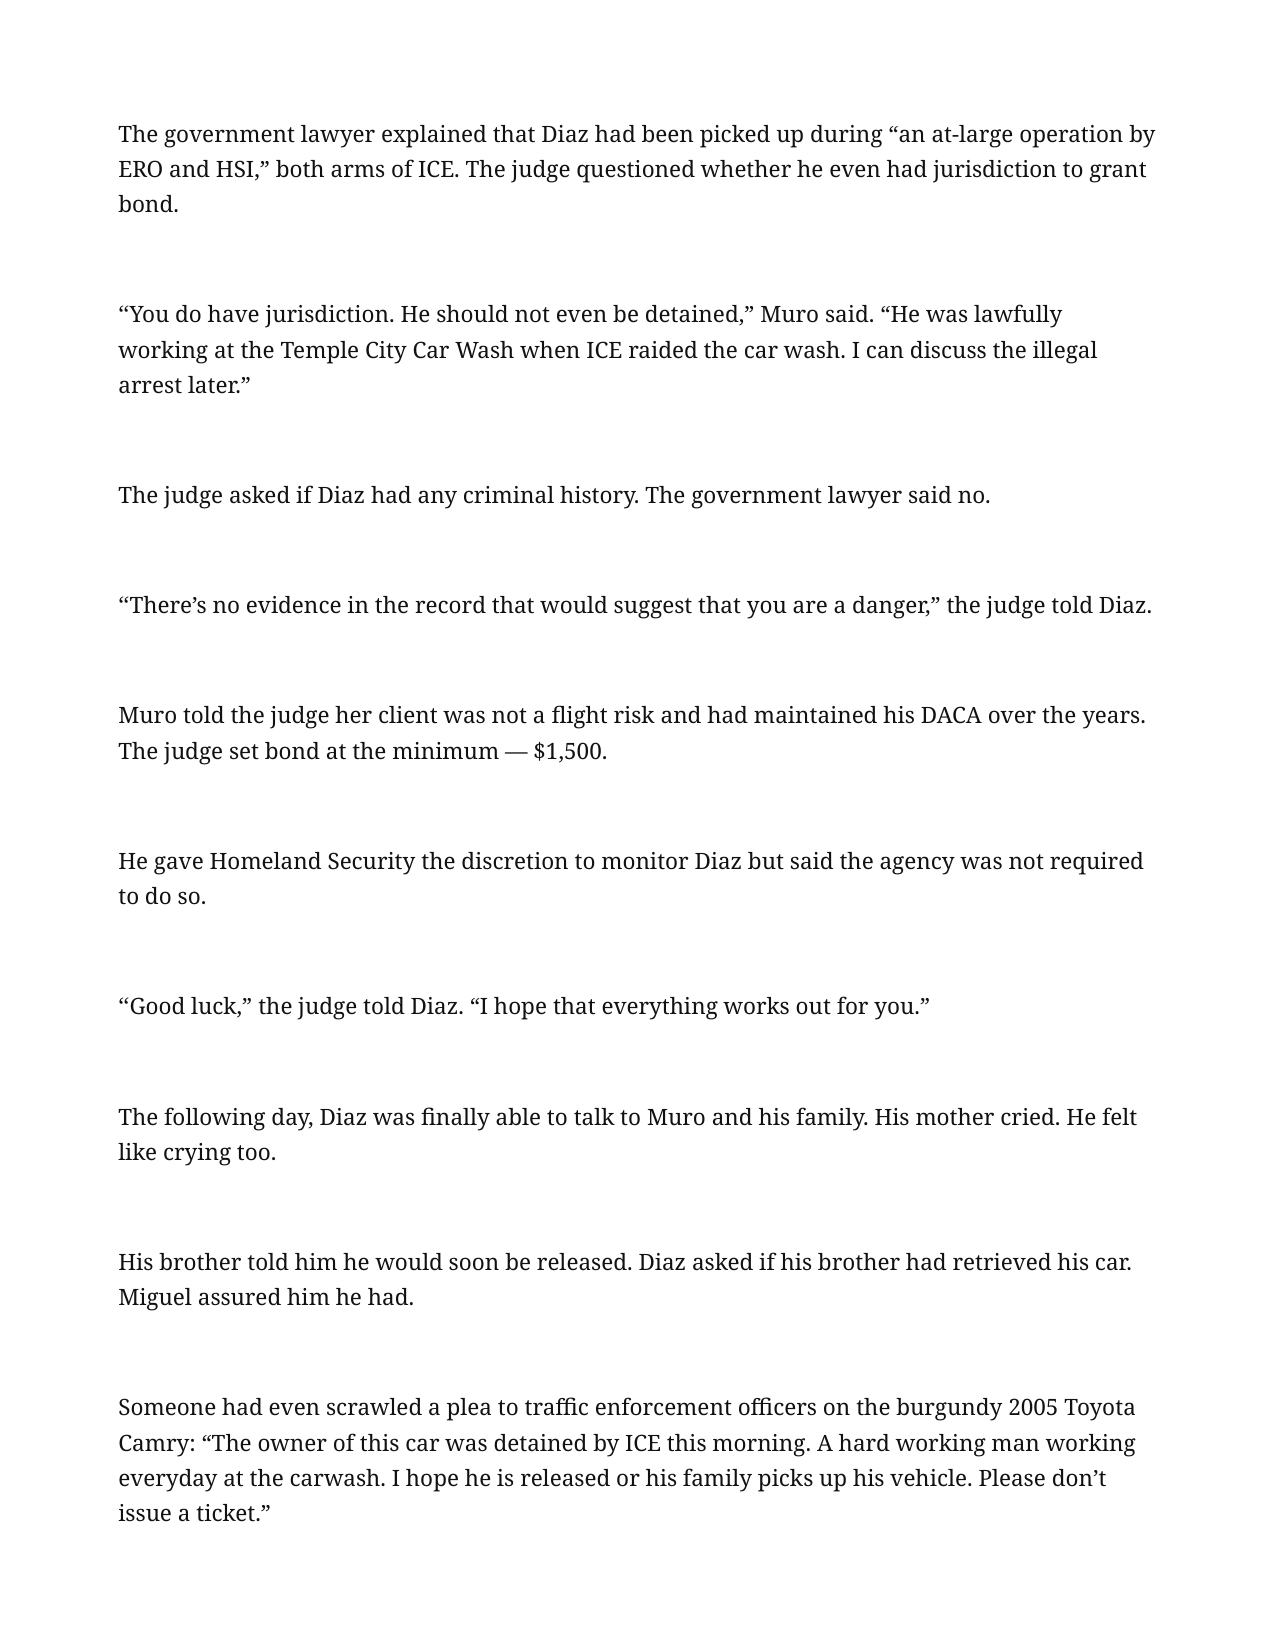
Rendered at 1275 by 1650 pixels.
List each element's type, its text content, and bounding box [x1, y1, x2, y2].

text The government lawyer explained that Diaz had been picked up during “an at-large operation by ERO and HSI,” both arms of ICE. The judge questioned whether he even had jurisdiction to grant bond. [118, 118, 1157, 219]
text “Good luck,” the judge told Diaz. “I hope that everything works out for you.” [118, 991, 1157, 1021]
text His brother told him he would soon be released. Diaz asked if his brother had retrieved his car. Miguel assured him he had. [118, 1246, 1157, 1312]
text The judge asked if Diaz had any criminal history. The government lawyer said no. [118, 479, 1157, 510]
text “There’s no evidence in the record that would suggest that you are a danger,” the judge told Diaz. [118, 589, 1157, 620]
text “You do have jurisdiction. He should not even be detained,” Muro said. “He was lawfully working at the Temple City Car Wash when ICE raided the car wash. I can discuss the illegal arrest later.” [118, 299, 1157, 400]
text He gave Homeland Security the discretion to monitor Diaz but said the agency was not required to do so. [118, 845, 1157, 911]
text Muro told the judge her client was not a flight risk and had maintained his DACA over the years. The judge set bond at the minimum — $1,500. [118, 700, 1157, 766]
text Someone had even scrawled a plea to traffic enforcement officers on the burgundy 2005 Toyota Camry: “The owner of this car was detained by ICE this morning. A hard working man working everyday at the carwash. I hope he is released or his family picks up his vehicle. Please don’t issue a ticket.” [118, 1392, 1157, 1528]
text The following day, Diaz was finally able to talk to Muro and his family. His mother cried. He felt like crying too. [118, 1101, 1157, 1167]
